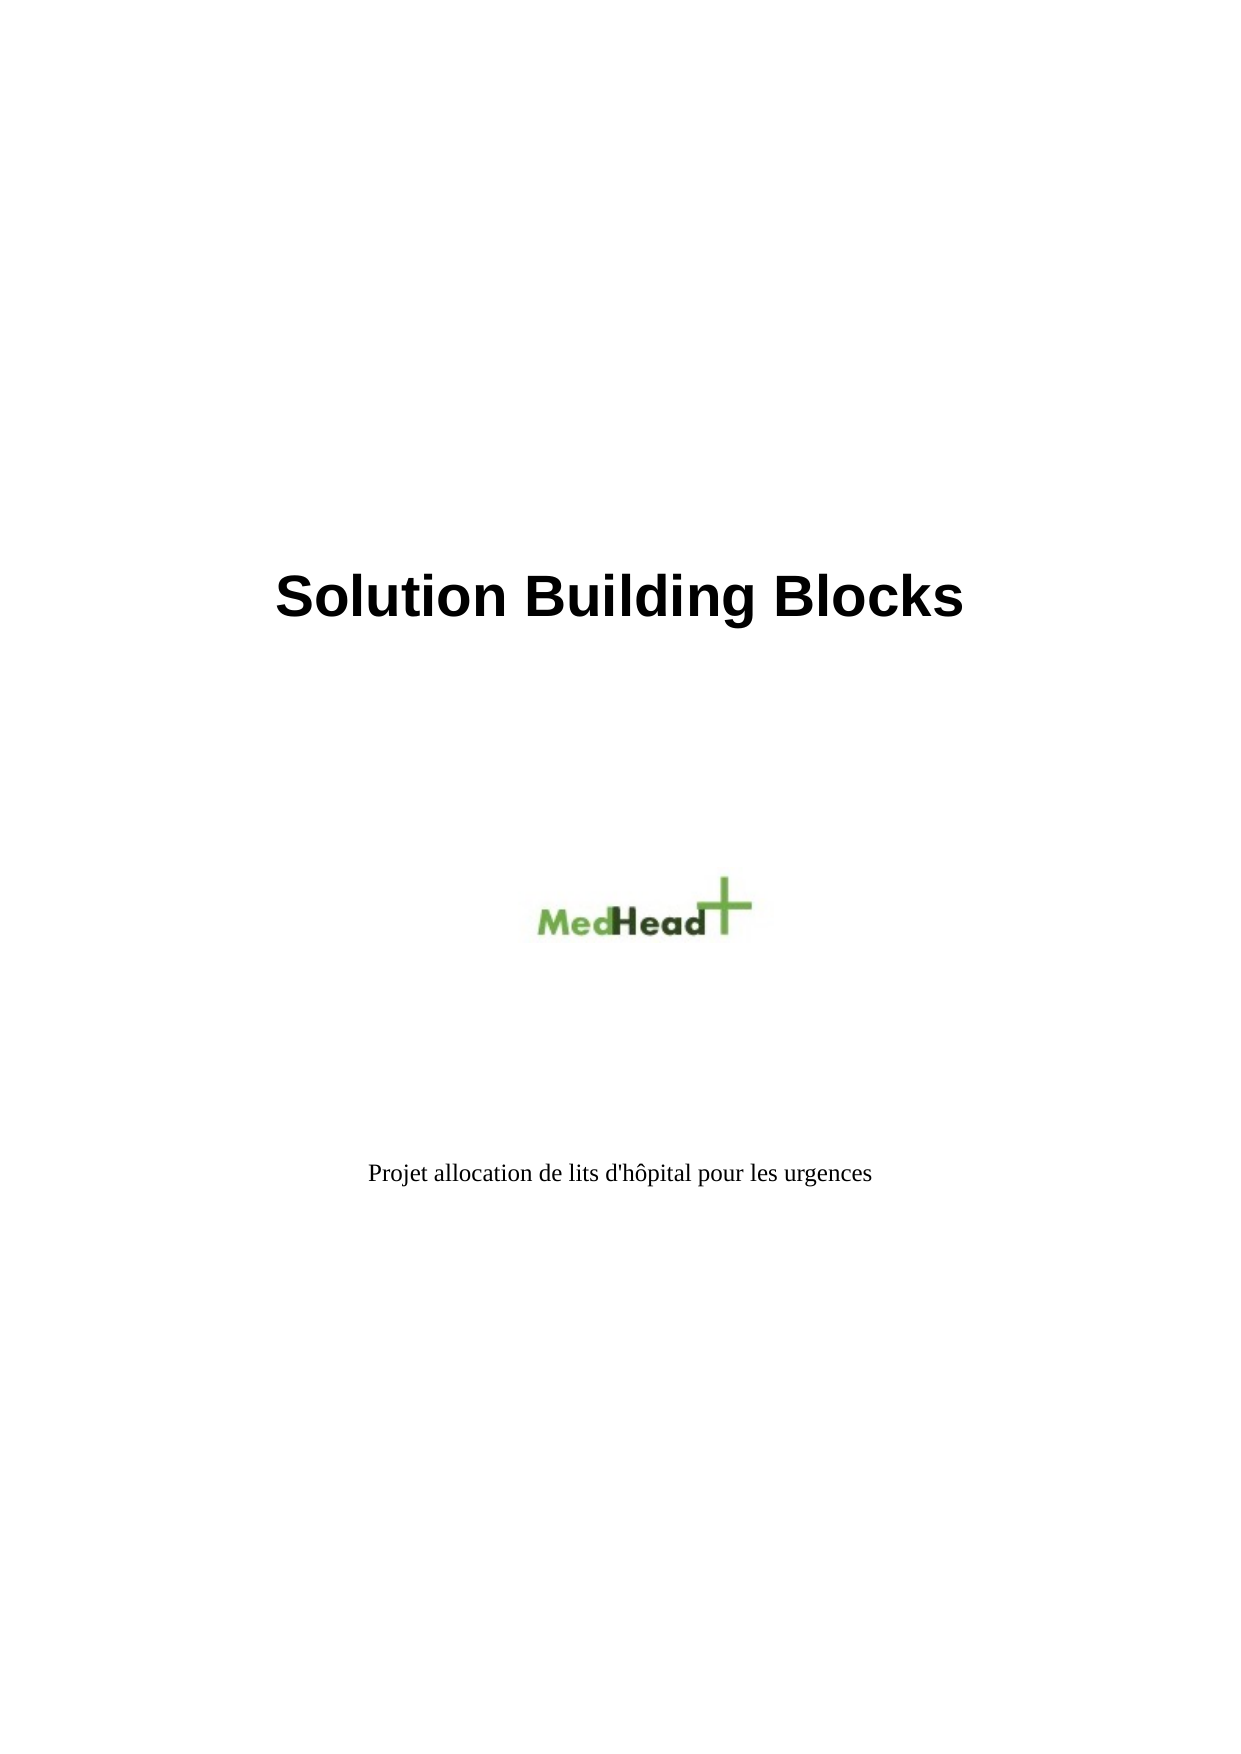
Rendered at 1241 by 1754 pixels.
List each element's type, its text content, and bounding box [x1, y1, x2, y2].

title Solution Building Blocks [118, 561, 1122, 628]
picture [517, 867, 774, 943]
text Projet allocation de lits d'hôpital pour les urgences [118, 1158, 1122, 1187]
